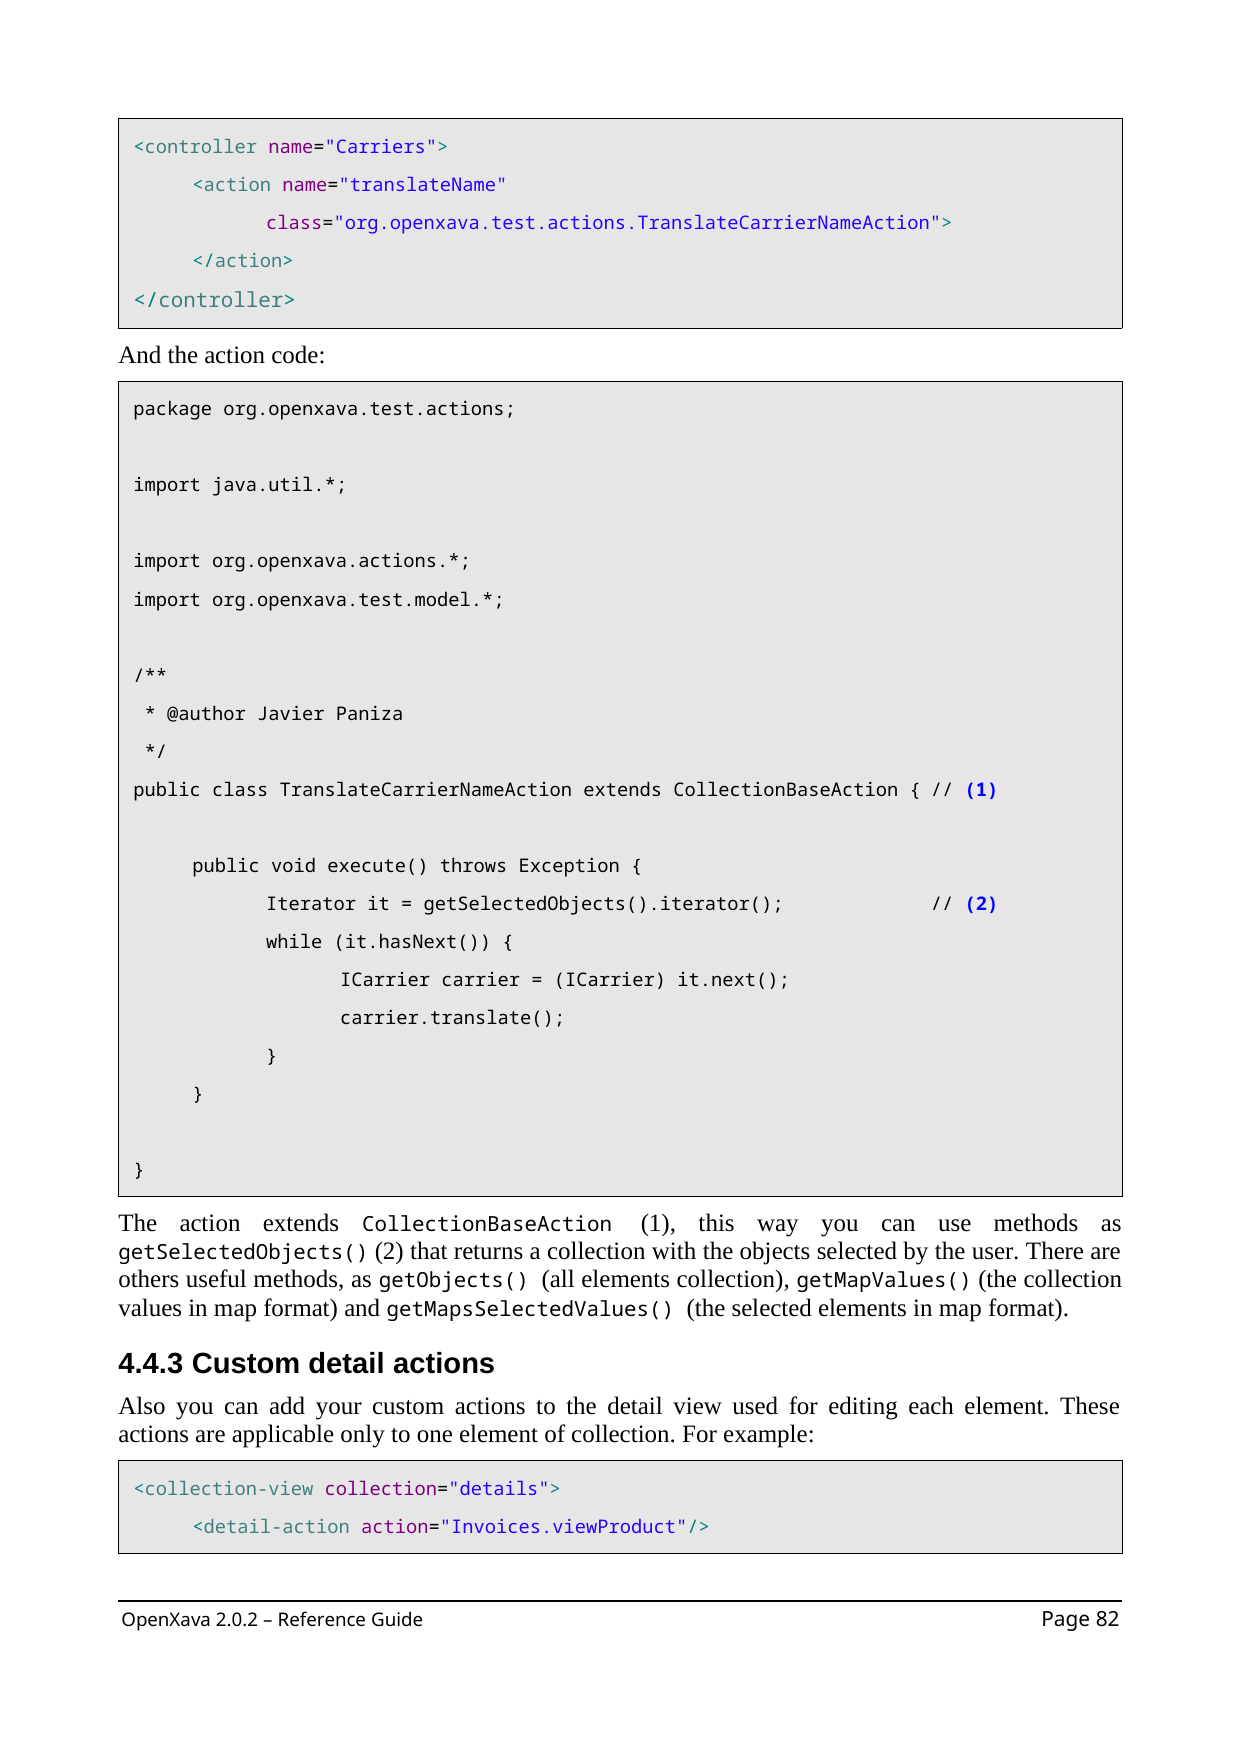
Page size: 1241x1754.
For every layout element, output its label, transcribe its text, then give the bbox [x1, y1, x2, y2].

text <controller name="Carriers"> [119, 119, 1122, 156]
text <action name="translateName" [119, 156, 1122, 194]
text package org.openxava.test.actions; [119, 382, 1122, 419]
text </action> [119, 232, 1122, 270]
text import org.openxava.test.model.*; [119, 571, 1122, 609]
text /** [119, 647, 1122, 685]
text } [119, 1065, 1122, 1103]
text carrier.translate(); [119, 989, 1122, 1027]
text And the action code: [118, 341, 1122, 368]
text } [119, 1141, 1122, 1196]
text */ [119, 723, 1122, 761]
text The action extends CollectionBaseAction (1), this way you can use methods as getSelectedObjects() (2) that returns a collection with the objects selected by the user. There are others useful methods, as getObjects() (all elements collection), getMapValues() (the collection values in map format) and getMapsSelectedValues() (the selected elements in map format). [118, 1209, 1122, 1322]
text while (it.hasNext()) { [119, 913, 1122, 951]
text ICarrier carrier = (ICarrier) it.next(); [119, 951, 1122, 989]
subtitle Custom detail actions [118, 1347, 1122, 1380]
text * @author Javier Paniza [119, 685, 1122, 723]
text Also you can add your custom actions to the detail view used for editing each element. These actions are applicable only to one element of collection. For example: [118, 1392, 1122, 1448]
text } [119, 1027, 1122, 1065]
text class="org.openxava.test.actions.TranslateCarrierNameAction"> [119, 194, 1122, 232]
text public class TranslateCarrierNameAction extends CollectionBaseAction { // (1) [119, 761, 1122, 799]
text public void execute() throws Exception { [119, 837, 1122, 875]
text Iterator it = getSelectedObjects().iterator(); // (2) [119, 875, 1122, 913]
text <collection-view collection="details"> [119, 1461, 1122, 1498]
text import org.openxava.actions.*; [119, 533, 1122, 571]
text import java.util.*; [119, 457, 1122, 495]
text <detail-action action="Invoices.viewProduct"/> [119, 1498, 1122, 1553]
text </controller> [119, 270, 1122, 328]
